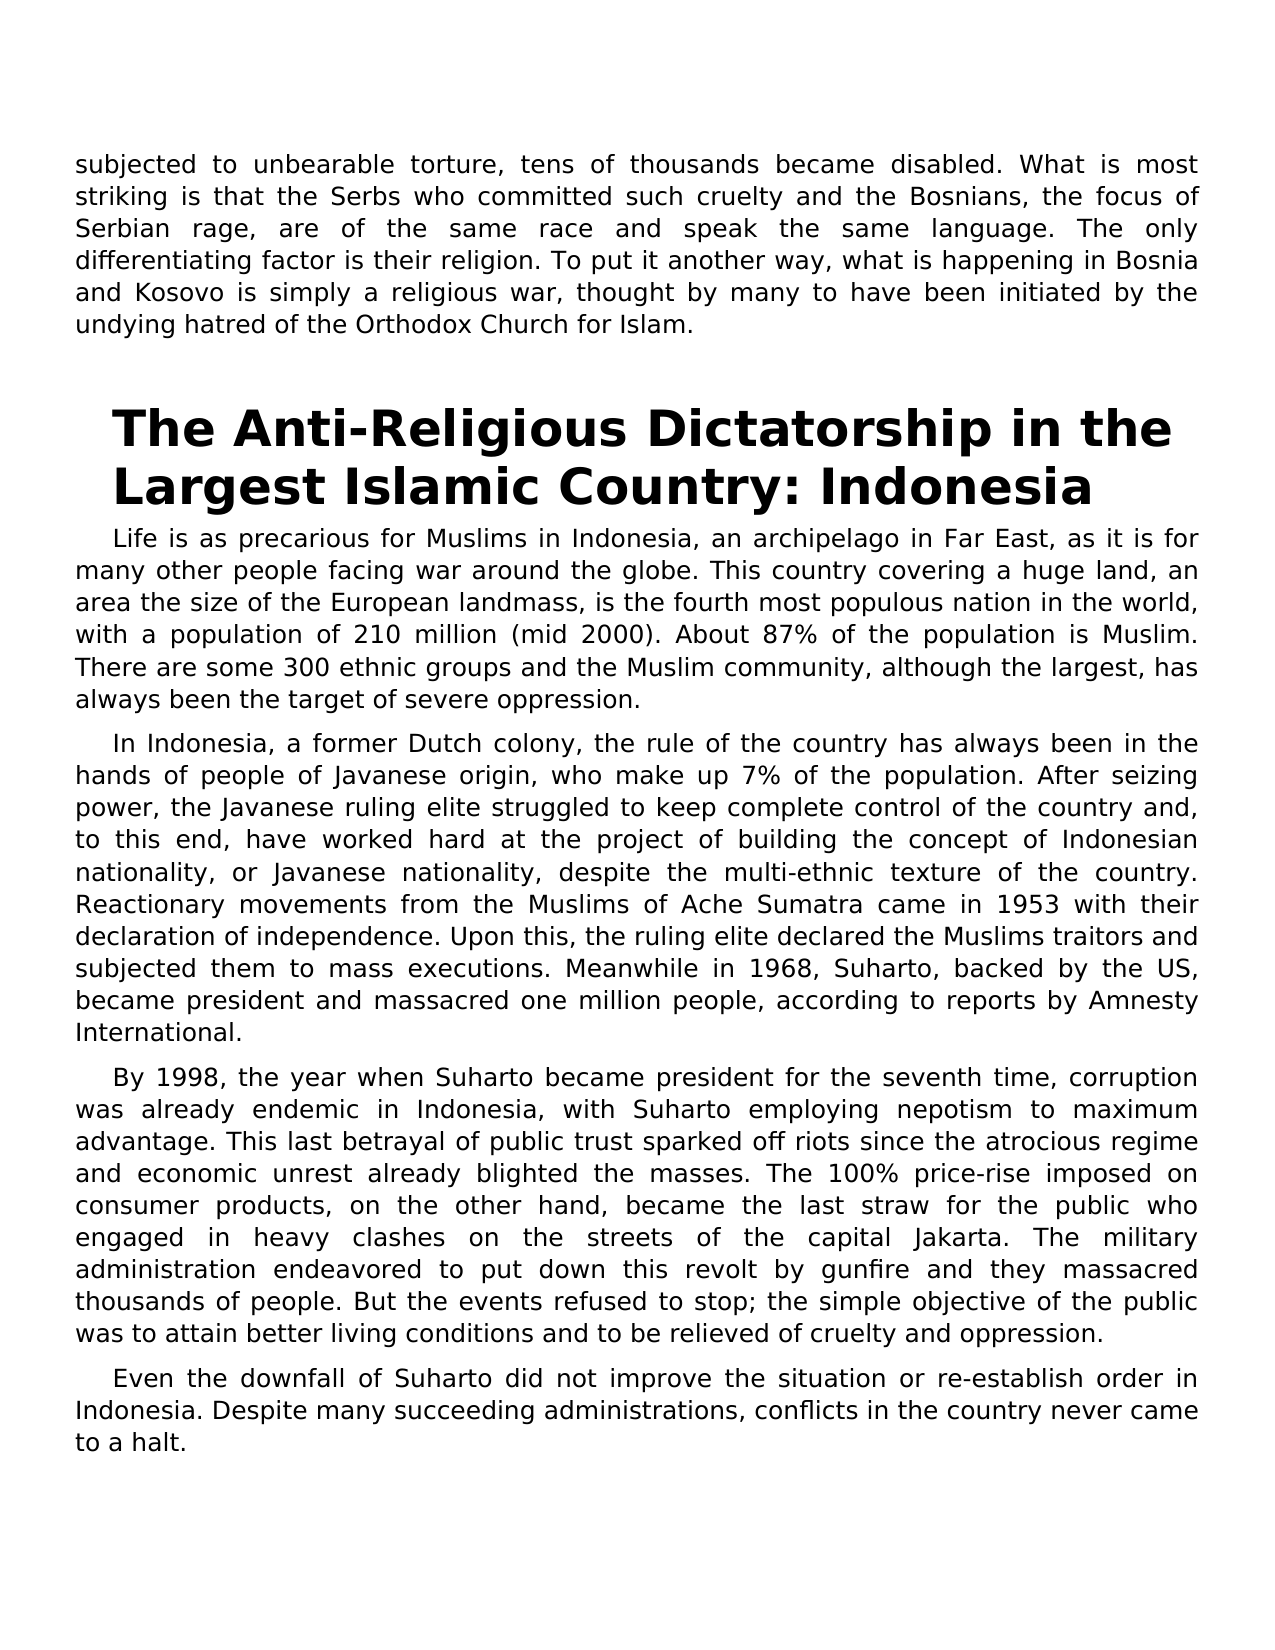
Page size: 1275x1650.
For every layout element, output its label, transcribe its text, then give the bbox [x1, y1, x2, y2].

text By 1998, the year when Suharto became president for the seventh time, corruption was already endemic in Indonesia, with Suharto employing nepotism to maximum advantage. This last betrayal of public trust sparked off riots since the atrocious regime and economic unrest already blighted the masses. The 100% price-rise imposed on consumer products, on the other hand, became the last straw for the public who engaged in heavy clashes on the streets of the capital Jakarta. The military administration endeavored to put down this revolt by gunfire and they massacred thousands of people. But the events refused to stop; the simple objective of the public was to attain better living conditions and to be relieved of cruelty and oppression. [75, 1063, 1200, 1348]
text Life is as precarious for Muslims in Indonesia, an archipelago in Far East, as it is for many other people facing war around the globe. This country covering a huge land, an area the size of the European landmass, is the fourth most populous nation in the world, with a population of 210 million (mid 2000). About 87% of the population is Muslim. There are some 300 ethnic groups and the Muslim community, although the largest, has always been the target of severe oppression. [75, 524, 1200, 714]
text Even the downfall of Suharto did not improve the situation or re-establish order in Indonesia. Despite many succeeding administrations, conflicts in the country never came to a halt. [75, 1364, 1200, 1457]
subtitle The Anti-Religious Dictatorship in the Largest Islamic Country: Indonesia [112, 399, 1200, 516]
text subjected to unbearable torture, tens of thousands became disabled. What is most striking is that the Serbs who committed such cruelty and the Bosnians, the focus of Serbian rage, are of the same race and speak the same language. The only differentiating factor is their religion. To put it another way, what is happening in Bosnia and Kosovo is simply a religious war, thought by many to have been initiated by the undying hatred of the Orthodox Church for Islam. [75, 150, 1200, 339]
text In Indonesia, a former Dutch colony, the rule of the country has always been in the hands of people of Javanese origin, who make up 7% of the population. After seizing power, the Javanese ruling elite struggled to keep complete control of the country and, to this end, have worked hard at the project of building the concept of Indonesian nationality, or Javanese nationality, despite the multi-ethnic texture of the country. Reactionary movements from the Muslims of Ache Sumatra came in 1953 with their declaration of independence. Upon this, the ruling elite declared the Muslims traitors and subjected them to mass executions. Meanwhile in 1968, Suharto, backed by the US, became president and massacred one million people, according to reports by Amnesty International. [75, 729, 1200, 1047]
